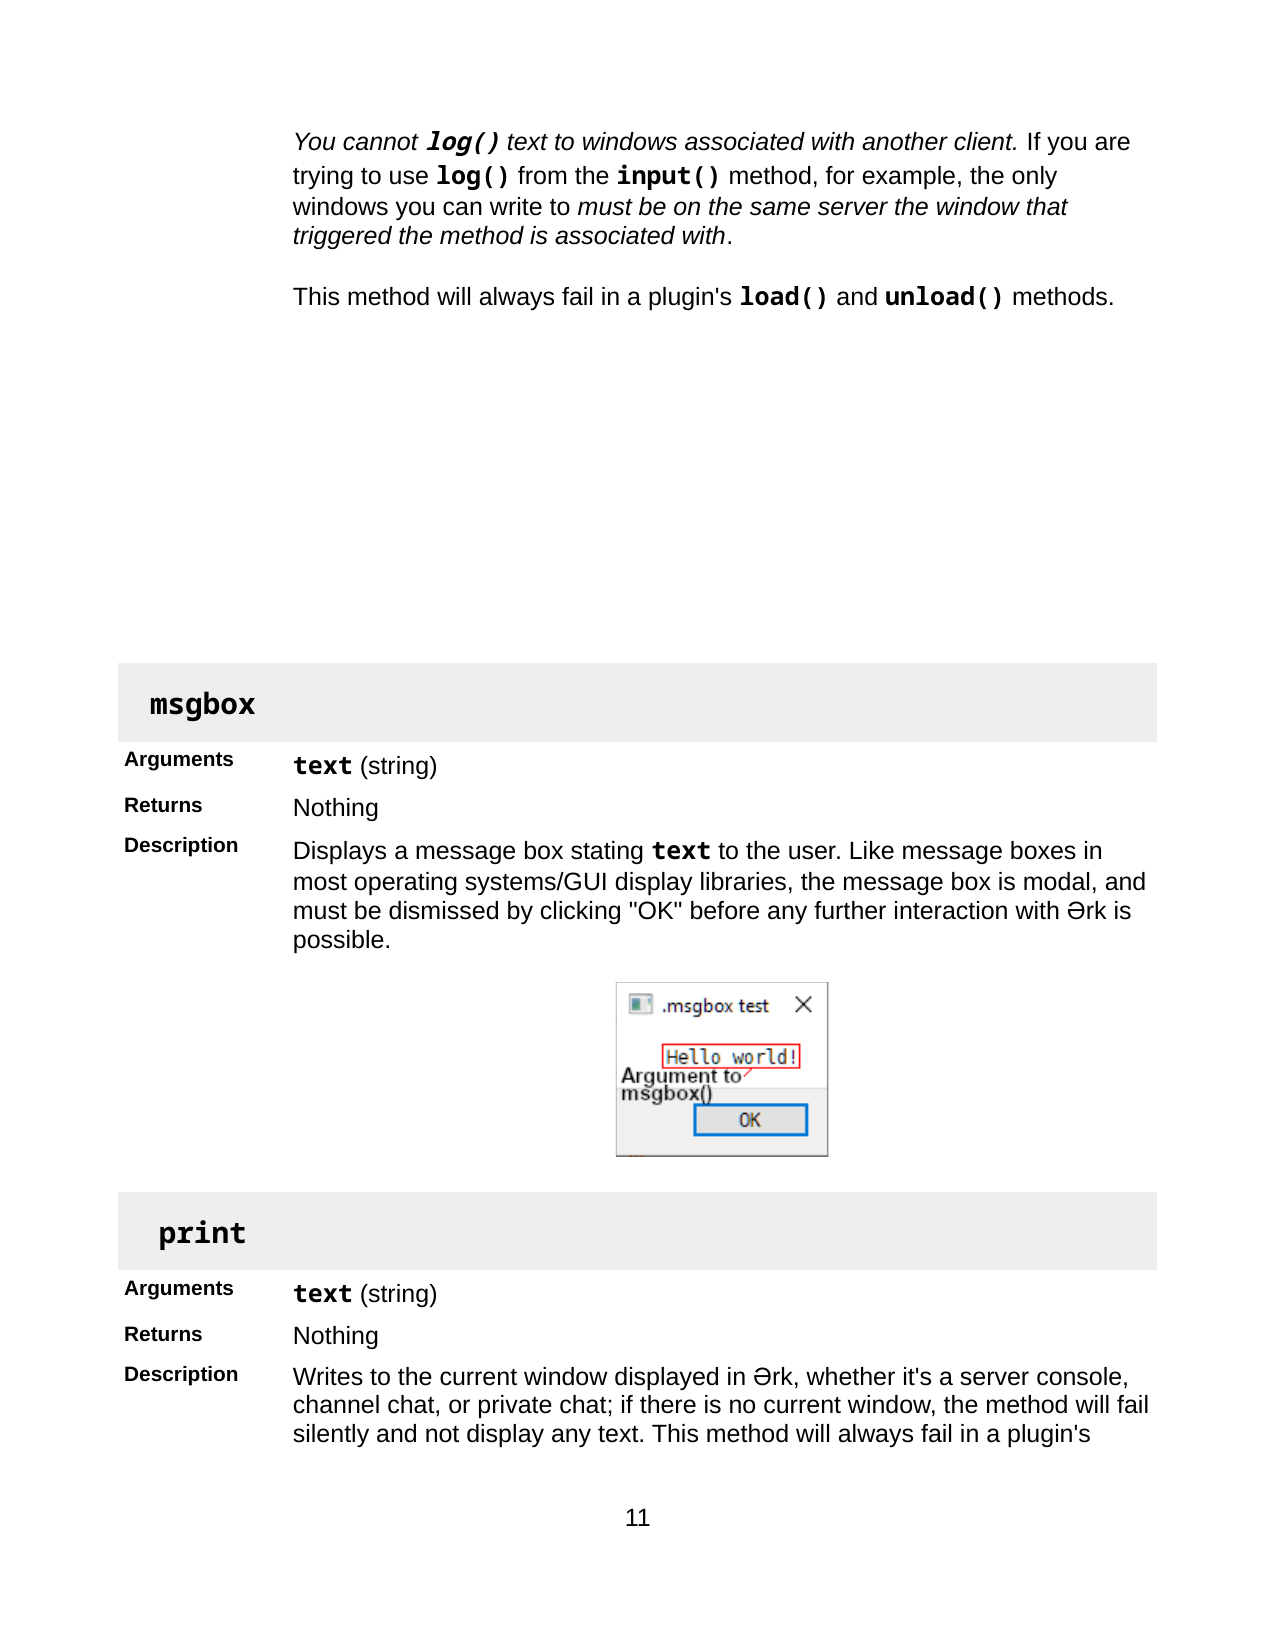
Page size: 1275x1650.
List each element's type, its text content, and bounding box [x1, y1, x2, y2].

table_cell Description [118, 827, 287, 1163]
table_cell You cannot log() text to windows associated with another client. If you are trying to use log() from the input() method, for example, the only windows you can write to must be on the same server the window that triggered the method is associated with. This method will always fail in a plugin's load() and unload() methods. [287, 118, 1157, 318]
table_header print [118, 1192, 287, 1270]
table_cell text (string) [287, 742, 1157, 787]
table_cell text (string) [287, 1270, 1157, 1316]
table_cell Nothing [287, 1316, 1157, 1356]
picture [615, 982, 829, 1157]
table_cell Arguments [118, 742, 287, 787]
table_cell [118, 118, 287, 318]
table_cell Displays a message box stating text to the user. Like message boxes in most operating systems/GUI display libraries, the message box is modal, and must be dismissed by clicking "OK" before any further interaction with Ərk is possible. [287, 827, 1157, 1163]
table_cell Returns [118, 1316, 287, 1356]
table_header [287, 663, 1157, 742]
table_cell Returns [118, 787, 287, 827]
table_cell Writes to the current window displayed in Ərk, whether it's a server console, channel chat, or private chat; if there is no current window, the method will fail silently and not display any text. This method will always fail in a plugin's [287, 1356, 1157, 1453]
table_cell Arguments [118, 1270, 287, 1316]
table_cell Description [118, 1356, 287, 1453]
table_header [287, 1192, 1157, 1270]
table_header msgbox [118, 663, 287, 742]
table_cell Nothing [287, 787, 1157, 827]
